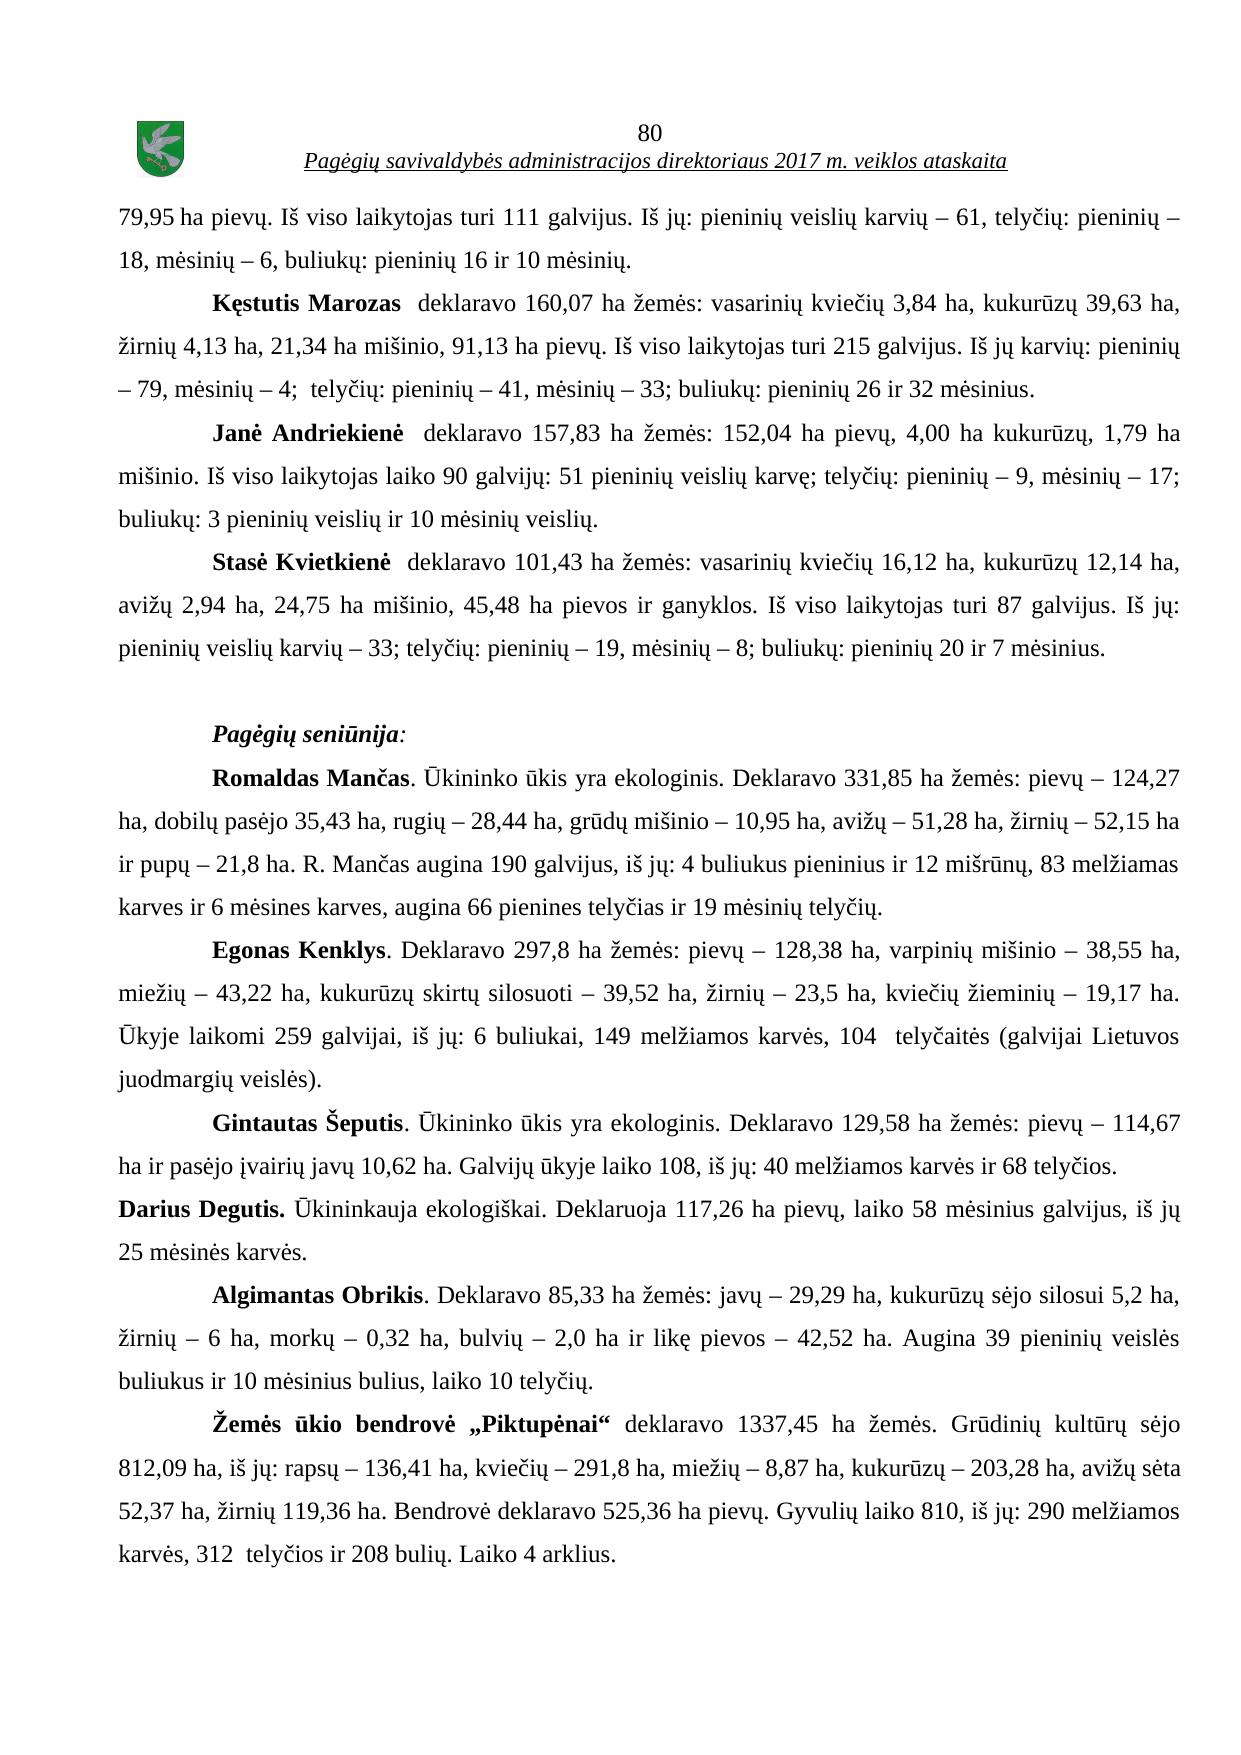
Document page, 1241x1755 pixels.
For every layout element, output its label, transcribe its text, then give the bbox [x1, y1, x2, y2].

text Algimantas Obrikis. Deklaravo 85,33 ha žemės: javų – 29,29 ha, kukurūzų sėjo silosui 5,2 ha, žirnių – 6 ha, morkų – 0,32 ha, bulvių – 2,0 ha ir likę pievos – 42,52 ha. Augina 39 pieninių veislės buliukus ir 10 mėsinius bulius, laiko 10 telyčių. [118, 1280, 1181, 1395]
text Stasė Kvietkienė deklaravo 101,43 ha žemės: vasarinių kviečių 16,12 ha, kukurūzų 12,14 ha, avižų 2,94 ha, 24,75 ha mišinio, 45,48 ha pievos ir ganyklos. Iš viso laikytojas turi 87 galvijus. Iš jų: pieninių veislių karvių – 33; telyčių: pieninių – 19, mėsinių – 8; buliukų: pieninių 20 ir 7 mėsinius. [118, 547, 1181, 662]
text Kęstutis Marozas deklaravo 160,07 ha žemės: vasarinių kviečių 3,84 ha, kukurūzų 39,63 ha, žirnių 4,13 ha, 21,34 ha mišinio, 91,13 ha pievų. Iš viso laikytojas turi 215 galvijus. Iš jų karvių: pieninių – 79, mėsinių – 4; telyčių: pieninių – 41, mėsinių – 33; buliukų: pieninių 26 ir 32 mėsinius. [118, 288, 1181, 403]
text Janė Andriekienė deklaravo 157,83 ha žemės: 152,04 ha pievų, 4,00 ha kukurūzų, 1,79 ha mišinio. Iš viso laikytojas laiko 90 galvijų: 51 pieninių veislių karvę; telyčių: pieninių – 9, mėsinių – 17; buliukų: 3 pieninių veislių ir 10 mėsinių veislių. [118, 418, 1181, 533]
text Gintautas Šeputis. Ūkininko ūkis yra ekologinis. Deklaravo 129,58 ha žemės: pievų – 114,67 ha ir pasėjo įvairių javų 10,62 ha. Galvijų ūkyje laiko 108, iš jų: 40 melžiamos karvės ir 68 telyčios. [118, 1108, 1181, 1179]
text Pagėgių seniūnija: [118, 719, 1181, 748]
text 79,95 ha pievų. Iš viso laikytojas turi 111 galvijus. Iš jų: pieninių veislių karvių – 61, telyčių: pieninių – 18, mėsinių – 6, buliukų: pieninių 16 ir 10 mėsinių. [118, 202, 1181, 274]
text Žemės ūkio bendrovė „Piktupėnai“ deklaravo 1337,45 ha žemės. Grūdinių kultūrų sėjo 812,09 ha, iš jų: rapsų – 136,41 ha, kviečių – 291,8 ha, miežių – 8,87 ha, kukurūzų – 203,28 ha, avižų sėta 52,37 ha, žirnių 119,36 ha. Bendrovė deklaravo 525,36 ha pievų. Gyvulių laiko 810, iš jų: 290 melžiamos karvės, 312 telyčios ir 208 bulių. Laiko 4 arklius. [118, 1409, 1181, 1568]
text Romaldas Mančas. Ūkininko ūkis yra ekologinis. Deklaravo 331,85 ha žemės: pievų – 124,27 ha, dobilų pasėjo 35,43 ha, rugių – 28,44 ha, grūdų mišinio – 10,95 ha, avižų – 51,28 ha, žirnių – 52,15 ha ir pupų – 21,8 ha. R. Mančas augina 190 galvijus, iš jų: 4 buliukus pieninius ir 12 mišrūnų, 83 melžiamas karves ir 6 mėsines karves, augina 66 pienines telyčias ir 19 mėsinių telyčių. [118, 763, 1181, 921]
text Egonas Kenklys. Deklaravo 297,8 ha žemės: pievų – 128,38 ha, varpinių mišinio – 38,55 ha, miežių – 43,22 ha, kukurūzų skirtų silosuoti – 39,52 ha, žirnių – 23,5 ha, kviečių žieminių – 19,17 ha. Ūkyje laikomi 259 galvijai, iš jų: 6 buliukai, 149 melžiamos karvės, 104 telyčaitės (galvijai Lietuvos juodmargių veislės). [118, 935, 1181, 1093]
text Darius Degutis. Ūkininkauja ekologiškai. Deklaruoja 117,26 ha pievų, laiko 58 mėsinius galvijus, iš jų 25 mėsinės karvės. [118, 1194, 1181, 1266]
